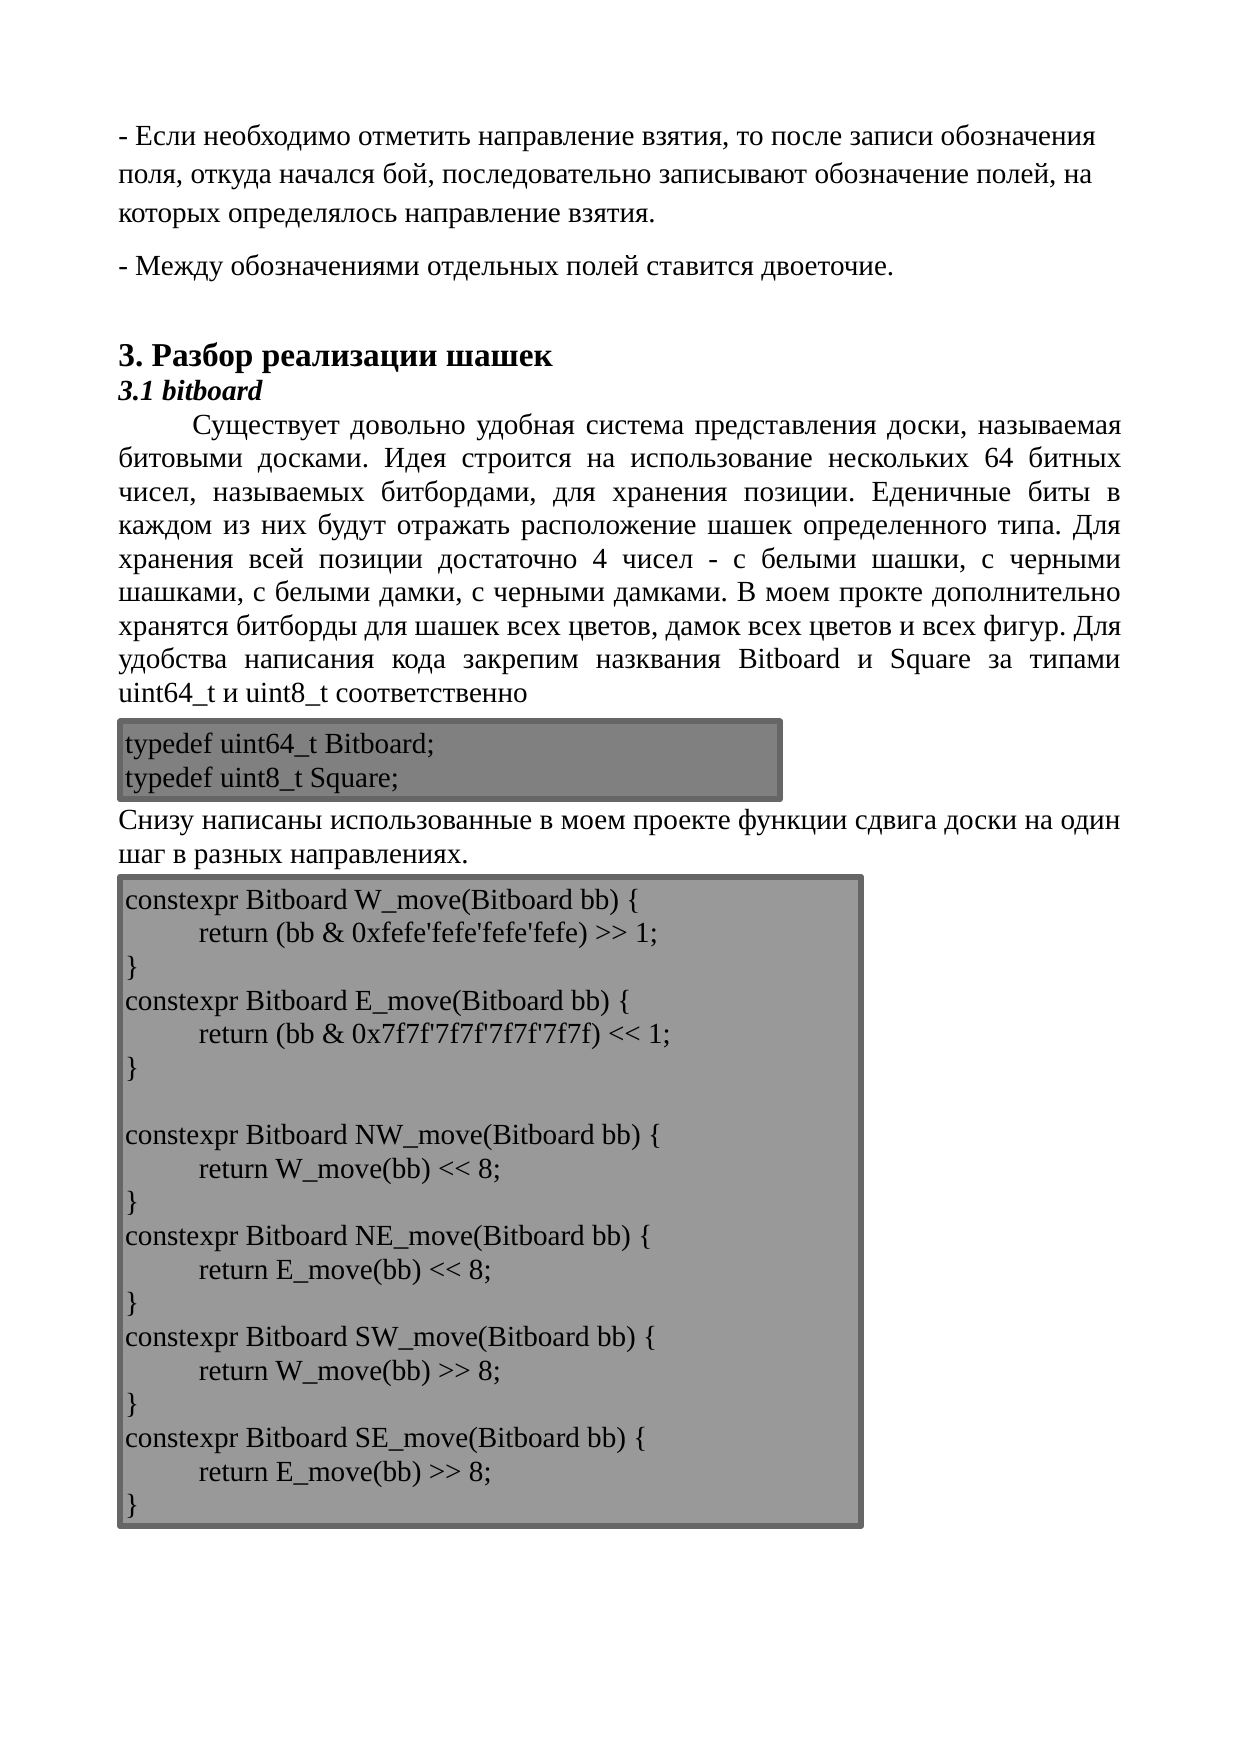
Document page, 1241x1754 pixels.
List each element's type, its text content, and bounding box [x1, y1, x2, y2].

text 3. Разбор реализации шашек [118, 335, 1122, 373]
text Снизу написаны использованные в моем проекте функции сдвига доски на один шаг в разных направлениях. [118, 709, 1122, 869]
text 3.1 bitboard [118, 373, 1122, 407]
text - Между обозначениями отдельных полей ставится двоеточие. [118, 248, 1122, 282]
text Существует довольно удобная система представления доски, называемая битовыми досками. Идея строится на использование нескольких 64 битных чисел, называемых битбордами, для хранения позиции. Еденичные биты в каждом из них будут отражать расположение шашек определенного типа. Для хранения всей позиции достаточно 4 чисел - c белыми шашки, с черными шашками, c белыми дамки, c черными дамками. В моем прокте дополнительно хранятся битборды для шашек всех цветов, дамок всех цветов и всех фигур. Для удобства написания кода закрепим назквания Bitboard и Square за типами uint64_t и uint8_t соответственно [118, 407, 1122, 709]
text - Если необходимо отметить направление взятия, то после записи обозначения поля, откуда начался бой, последовательно записывают обозначение полей, на которых определялось направление взятия. [118, 118, 1122, 229]
